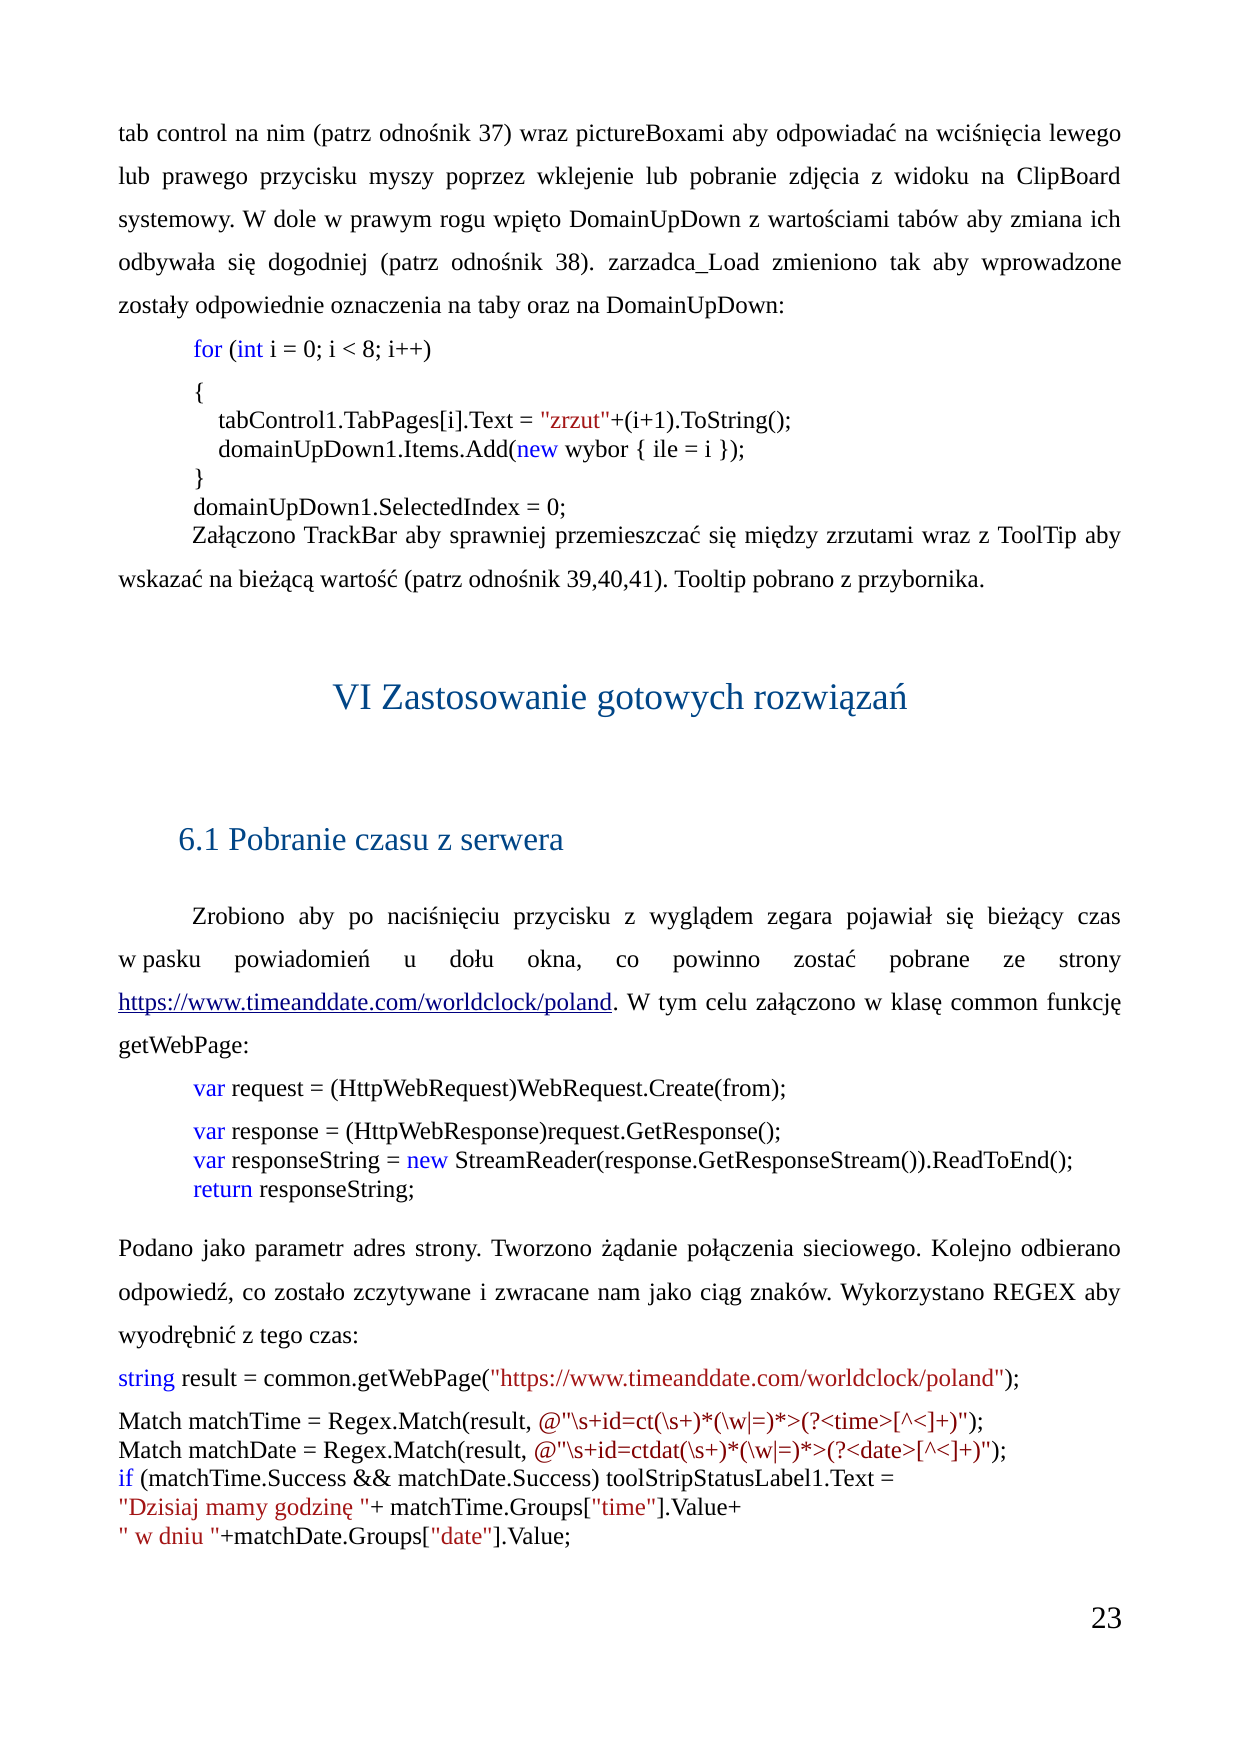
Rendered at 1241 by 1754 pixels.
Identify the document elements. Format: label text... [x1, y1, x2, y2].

text Match matchDate = Regex.Match(result, @"\s+id=ctdat(\s+)*(\w|=)*>(?<date>[^<]+)"); [118, 1435, 1122, 1463]
text tab control na nim (patrz odnośnik 37) wraz pictureBoxami aby odpowiadać na wciśnięcia lewego lub prawego przycisku myszy poprzez wklejenie lub pobranie zdjęcia z widoku na ClipBoard systemowy. W dole w prawym rogu wpięto DomainUpDown z wartościami tabów aby zmiana ich odbywała się dogodniej (patrz odnośnik 38). zarzadca_Load zmieniono tak aby wprowadzone zostały odpowiednie oznaczenia na taby oraz na DomainUpDown: [118, 118, 1122, 319]
text for (int i = 0; i < 8; i++) [118, 334, 1122, 362]
text "Dzisiaj mamy godzinę "+ matchTime.Groups["time"].Value+ [118, 1492, 1122, 1521]
text var responseString = new StreamReader(response.GetResponseStream()).ReadToEnd(); [118, 1145, 1122, 1174]
text return responseString; [118, 1174, 1122, 1203]
text var response = (HttpWebResponse)request.GetResponse(); [118, 1116, 1122, 1145]
text } [118, 463, 1122, 492]
text Podano jako parametr adres strony. Tworzono żądanie połączenia sieciowego. Kolejno odbierano odpowiedź, co zostało zczytywane i zwracane nam jako ciąg znaków. Wykorzystano REGEX aby wyodrębnić z tego czas: [118, 1233, 1122, 1348]
subtitle VI Zastosowanie gotowych rozwiązań [118, 674, 1122, 718]
text Załączono TrackBar aby sprawniej przemieszczać się między zrzutami wraz z ToolTip aby wskazać na bieżącą wartość (patrz odnośnik 39,40,41). Tooltip pobrano z przybornika. [118, 521, 1122, 592]
text if (matchTime.Success && matchDate.Success) toolStripStatusLabel1.Text = [118, 1463, 1122, 1492]
text tabControl1.TabPages[i].Text = "zrzut"+(i+1).ToString(); [118, 406, 1122, 434]
text domainUpDown1.Items.Add(new wybor { ile = i }); [118, 434, 1122, 463]
text " w dniu "+matchDate.Groups["date"].Value; [118, 1521, 1122, 1550]
text Zrobiono aby po naciśnięciu przycisku z wyglądem zegara pojawiał się bieżący czas w pasku powiadomień u dołu okna, co powinno zostać pobrane ze strony https://www.timeanddate.com/worldclock/poland. W tym celu załączono w klasę common funkcję getWebPage: [118, 901, 1122, 1059]
text var request = (HttpWebRequest)WebRequest.Create(from); [118, 1073, 1122, 1102]
text domainUpDown1.SelectedIndex = 0; [118, 492, 1122, 521]
text { [118, 377, 1122, 406]
subtitle 6.1 Pobranie czasu z serwera [118, 819, 1122, 858]
text Match matchTime = Regex.Match(result, @"\s+id=ct(\s+)*(\w|=)*>(?<time>[^<]+)"); [118, 1406, 1122, 1435]
text string result = common.getWebPage("https://www.timeanddate.com/worldclock/poland"); [118, 1363, 1122, 1392]
